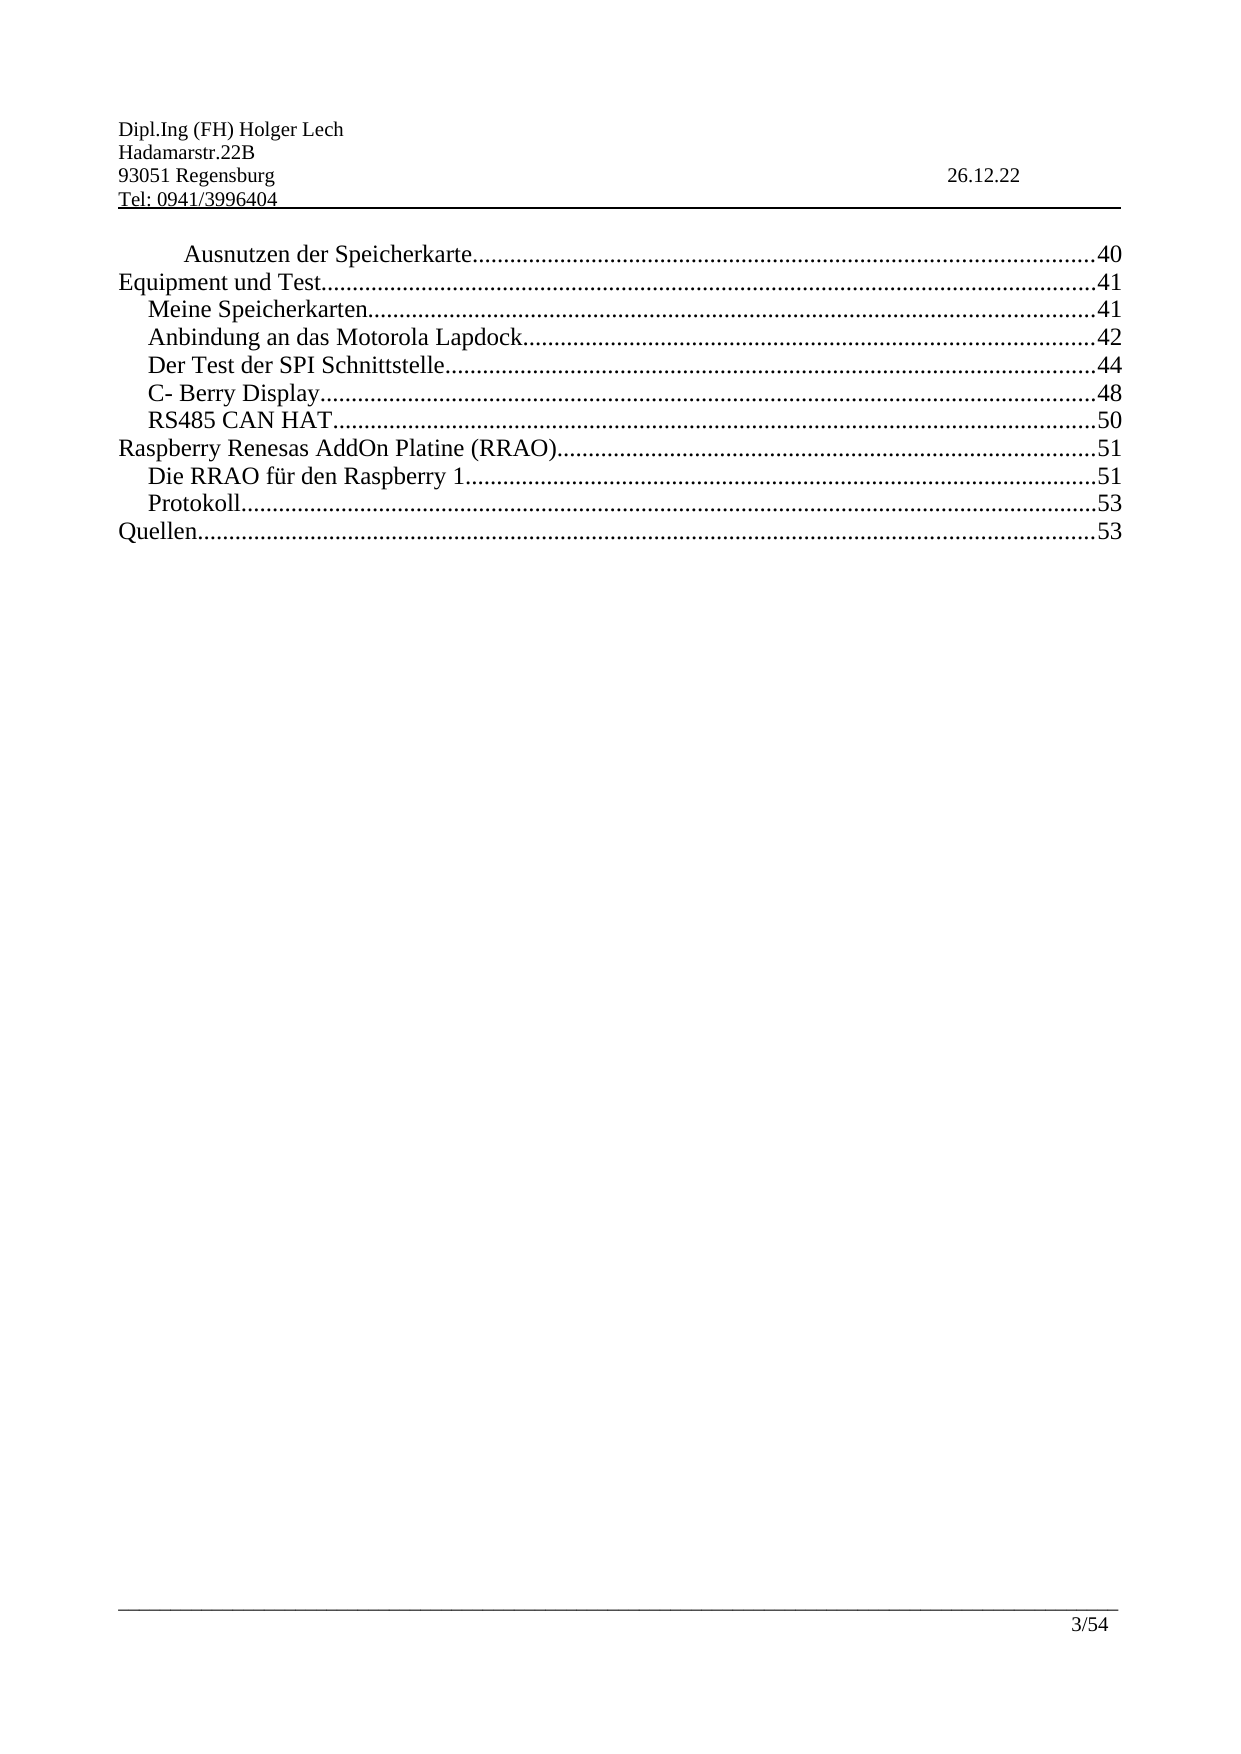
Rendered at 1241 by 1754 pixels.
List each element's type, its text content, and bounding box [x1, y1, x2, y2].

text Anbindung an das Motorola Lapdock 42 [148, 323, 1122, 351]
text C- Berry Display 48 [148, 379, 1122, 406]
text Der Test der SPI Schnittstelle 44 [148, 351, 1122, 379]
text Meine Speicherkarten 41 [148, 296, 1122, 323]
text RS485 CAN HAT 50 [148, 406, 1122, 434]
text Quellen 53 [118, 517, 1122, 545]
text Equipment und Test 41 [118, 268, 1122, 296]
text Protokoll 53 [148, 489, 1122, 517]
text Ausnutzen der Speicherkarte 40 [177, 240, 1122, 268]
text Die RRAO für den Raspberry 1 51 [148, 462, 1122, 489]
text Raspberry Renesas AddOn Platine (RRAO) 51 [118, 434, 1122, 462]
